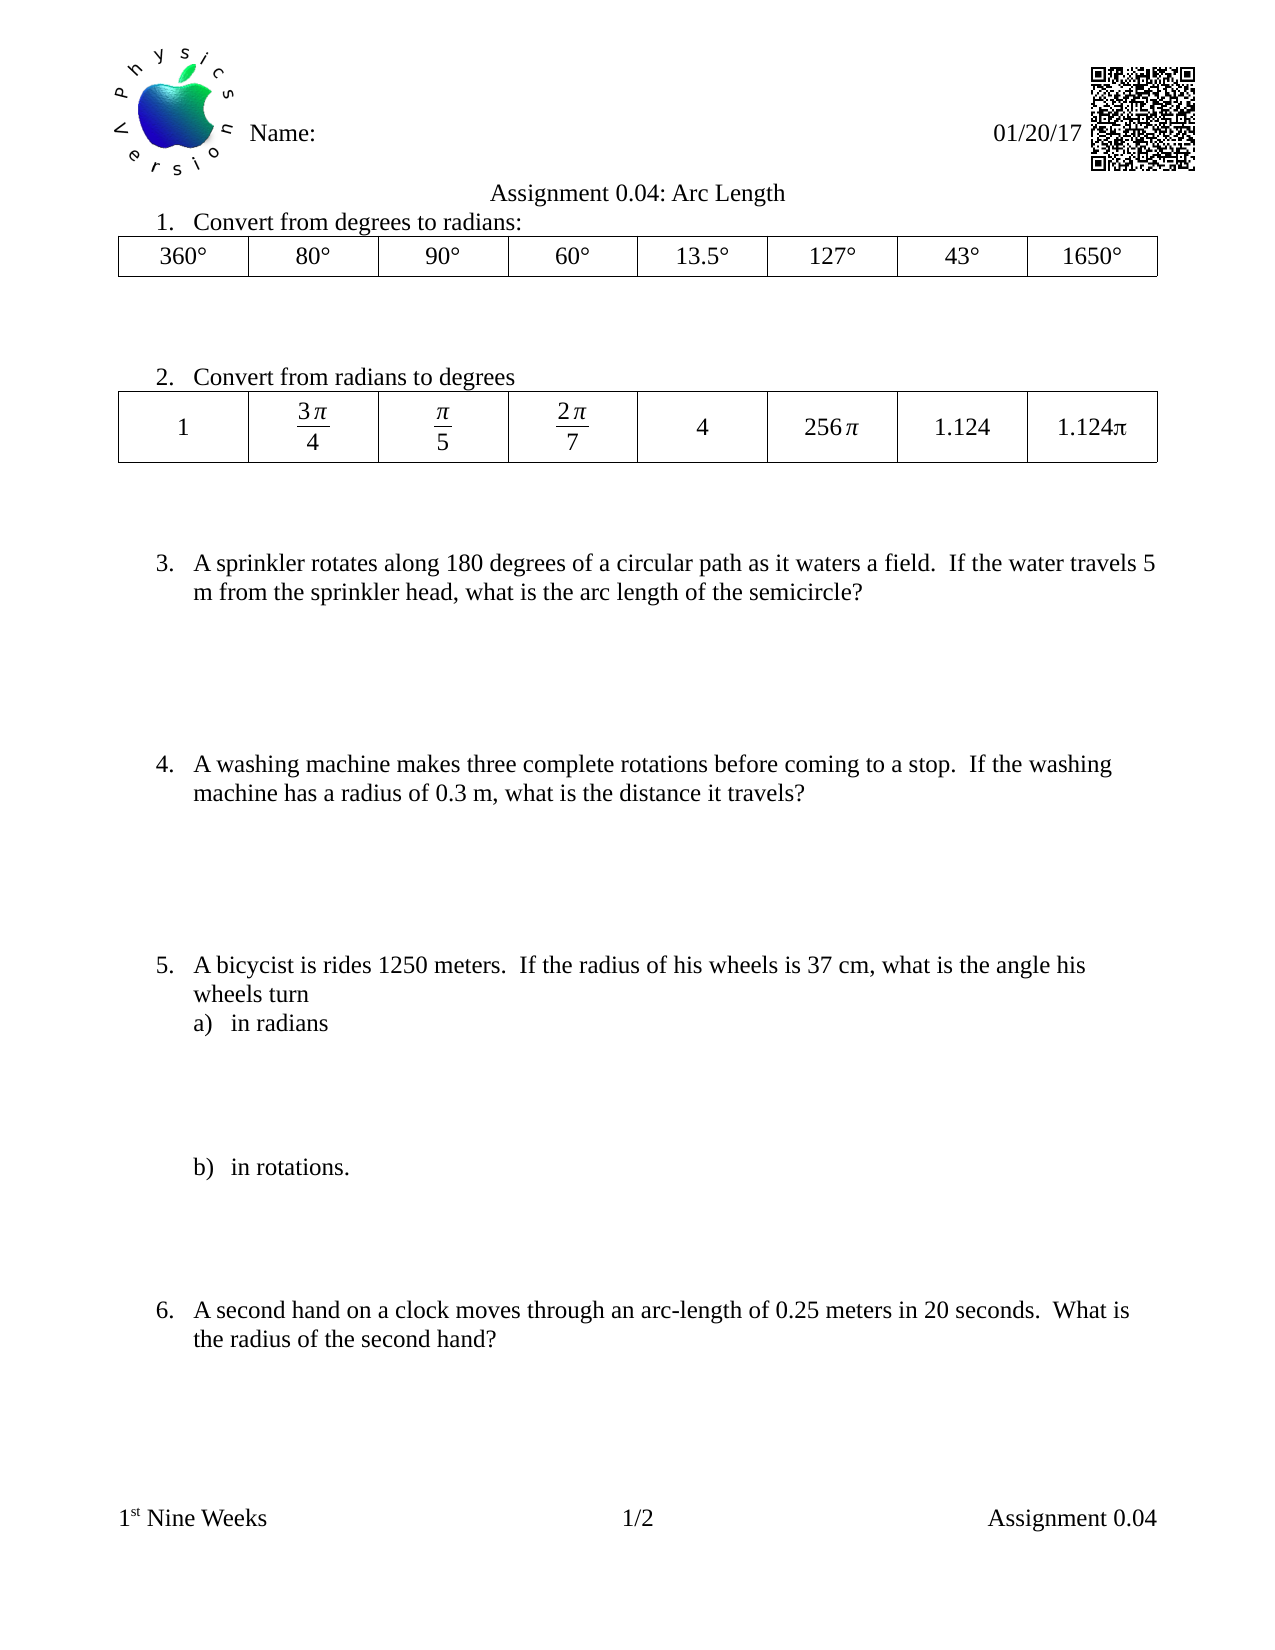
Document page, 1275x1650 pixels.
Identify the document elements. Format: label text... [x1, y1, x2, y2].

table_header [249, 392, 378, 462]
picture [113, 48, 234, 176]
list in rotations. [193, 1152, 1157, 1181]
table_header 1.124 [898, 392, 1027, 462]
table_header 43° [898, 237, 1027, 276]
table_header 127° [768, 237, 897, 276]
list A bicycist is rides 1250 meters. If the radius of his wheels is 37 cm, what is the angle his wheels turn [156, 951, 1157, 1008]
table_header 13.5° [638, 237, 767, 276]
list Convert from degrees to radians: [156, 207, 1157, 236]
list Convert from radians to degrees [156, 362, 1157, 391]
table_header 60° [509, 237, 637, 276]
text Assignment 0.04: Arc Length [118, 176, 1157, 207]
table_header 4 [638, 392, 767, 462]
table_header [379, 392, 508, 462]
list A sprinkler rotates along 180 degrees of a circular path as it waters a field. If the water travels 5 m from the sprinkler head, what is the arc length of the semicircle? [156, 548, 1157, 606]
list A washing machine makes three complete rotations before coming to a stop. If the washing machine has a radius of 0.3 m, what is the distance it travels? [156, 749, 1157, 807]
table_header 1650° [1028, 237, 1157, 276]
picture [1082, 58, 1203, 179]
table_header 1.124p [1028, 392, 1157, 462]
list A second hand on a clock moves through an arc-length of 0.25 meters in 20 seconds. What is the radius of the second hand? [156, 1296, 1157, 1353]
table_header 80° [249, 237, 378, 276]
table_header 1 [119, 392, 248, 462]
list in radians [193, 1008, 1157, 1037]
table_header 90° [379, 237, 508, 276]
table_header [509, 392, 637, 462]
table_header 360° [119, 237, 248, 276]
table_header [768, 392, 897, 462]
